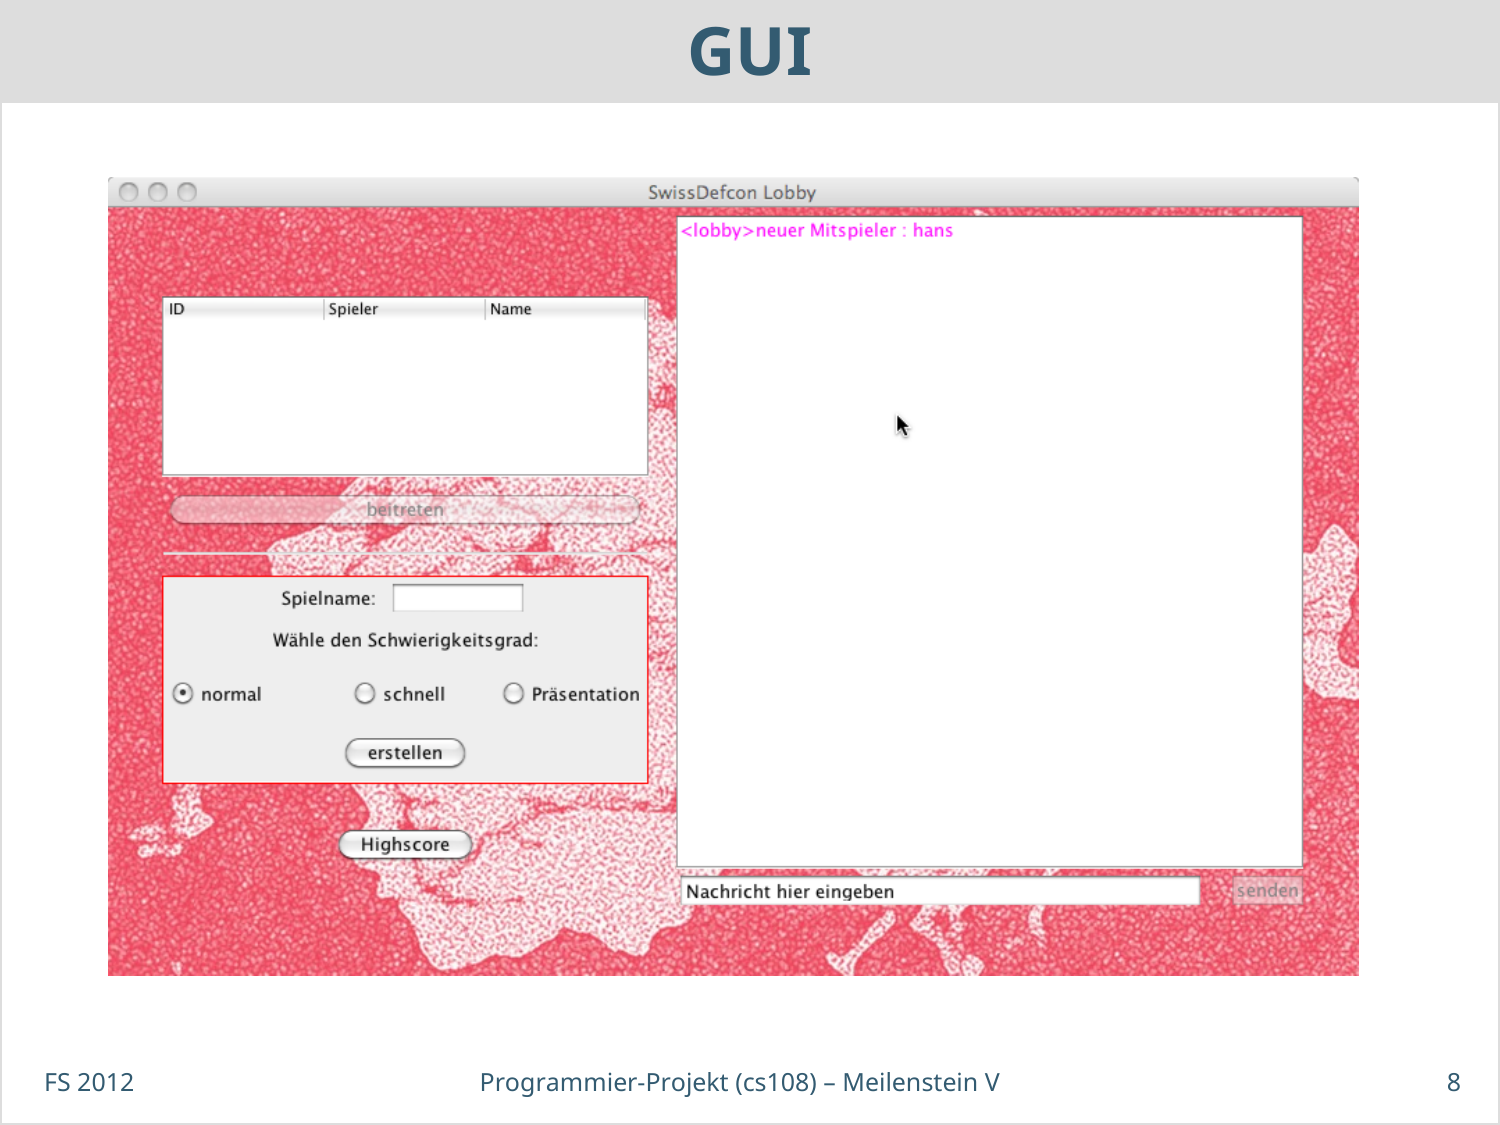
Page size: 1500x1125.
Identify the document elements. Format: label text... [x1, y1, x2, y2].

picture [108, 177, 1359, 976]
text_box Programmier-Projekt (cs108) – Meilenstein V [300, 1058, 1201, 1107]
text_box [1375, 1058, 1477, 1097]
text_box FS 2012 [29, 1058, 195, 1097]
title GUI [0, 0, 1500, 100]
